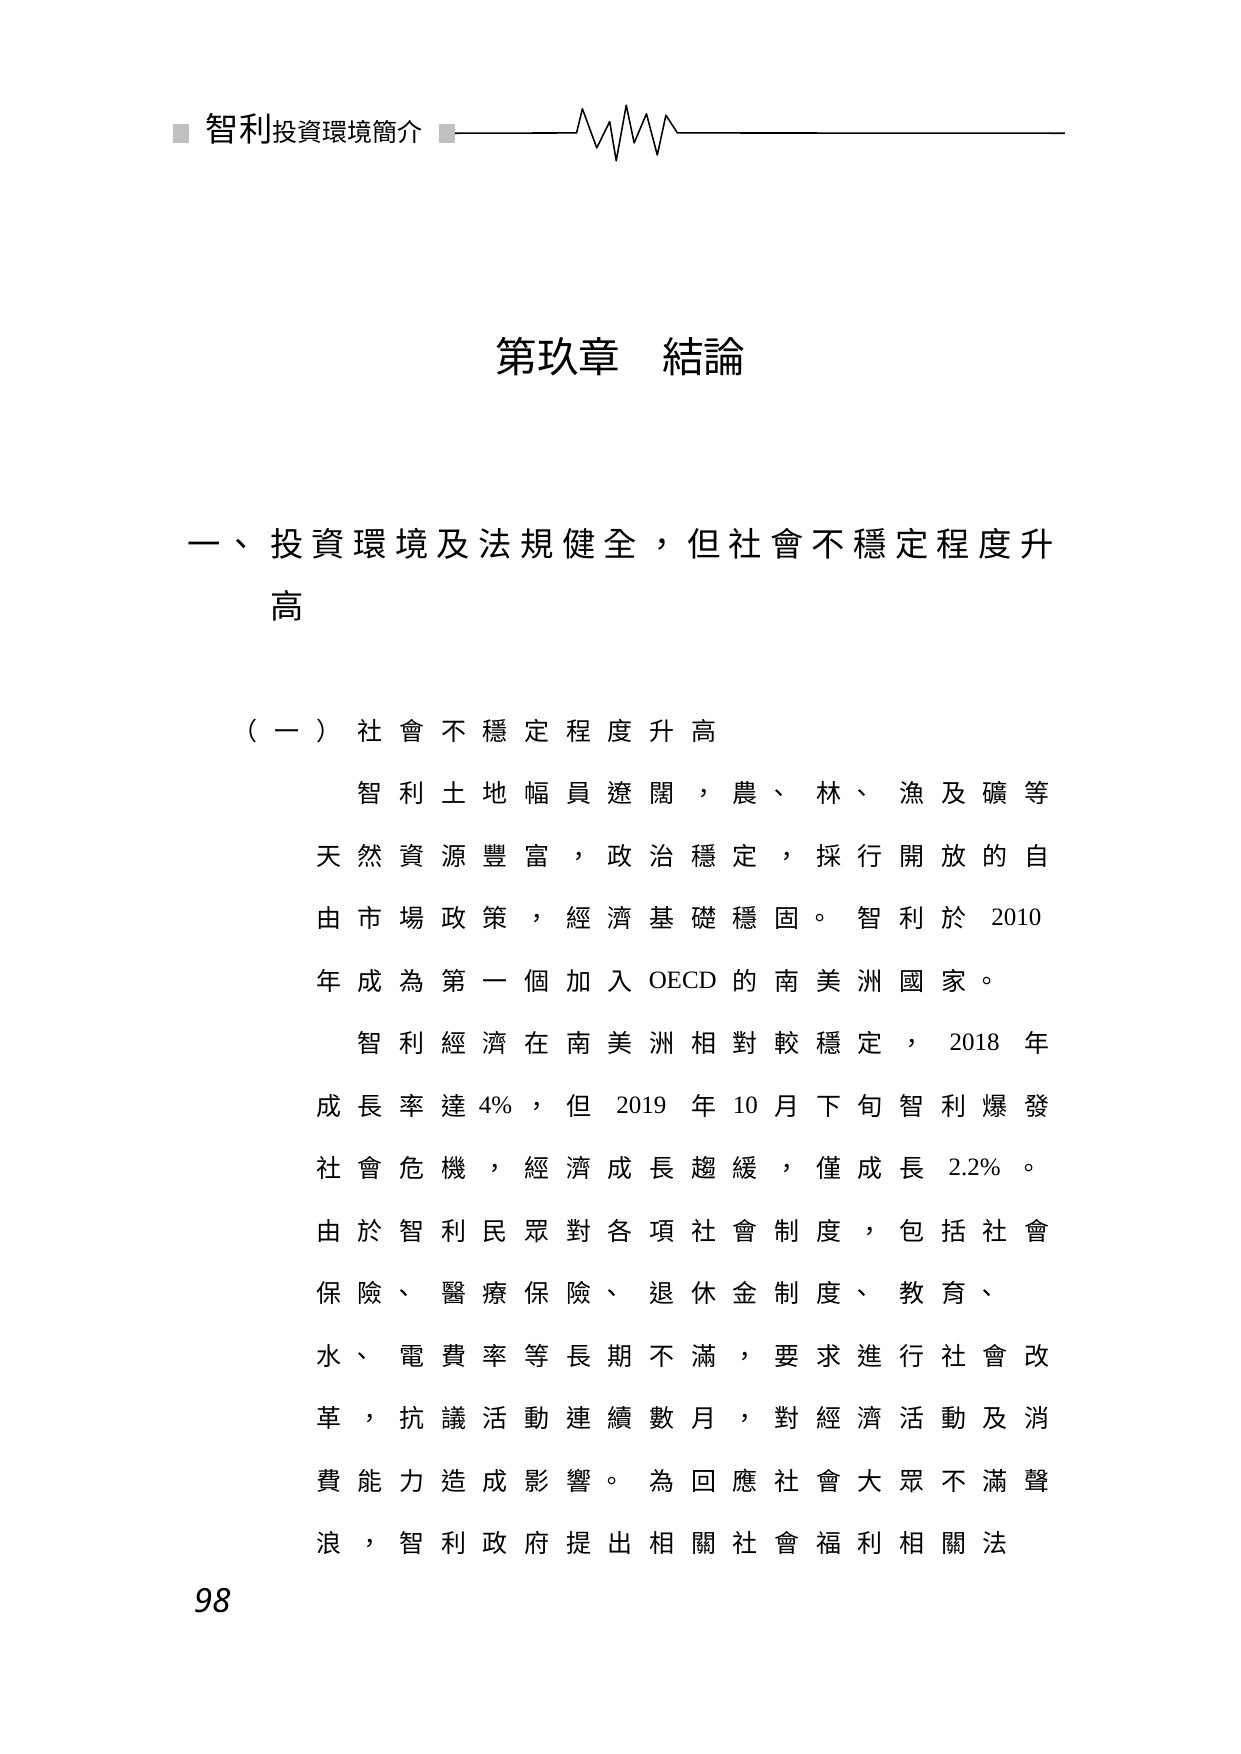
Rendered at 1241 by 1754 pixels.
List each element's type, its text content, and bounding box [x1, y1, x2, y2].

text （一）社會不穩定程度升高 [207, 688, 1058, 750]
text 智利土地幅員遼闊，農、林、漁及礦等天然資源豐富，政治穩定，採行開放的自由市場政策，經濟基礎穩固。智利於2010年成為第一個加入OECD的南美洲國家。 [281, 750, 1058, 1000]
text 第玖章 結論 [183, 313, 1058, 375]
text 智利經濟在南美洲相對較穩定，2018年成長率達4%，但2019年10月下旬智利爆發社會危機，經濟成長趨緩，僅成長2.2%。由於智利民眾對各項社會制度，包括社會保險、醫療保險、退休金制度、教育、水、電費率等長期不滿，要求進行社會改革，抗議活動連續數月，對經濟活動及消費能力造成影響。為回應社會大眾不滿聲浪，智利政府提出相關社會福利相關法 [281, 1000, 1058, 1563]
text 一、投資環境及法規健全，但社會不穩定程度升高 [183, 500, 1058, 625]
